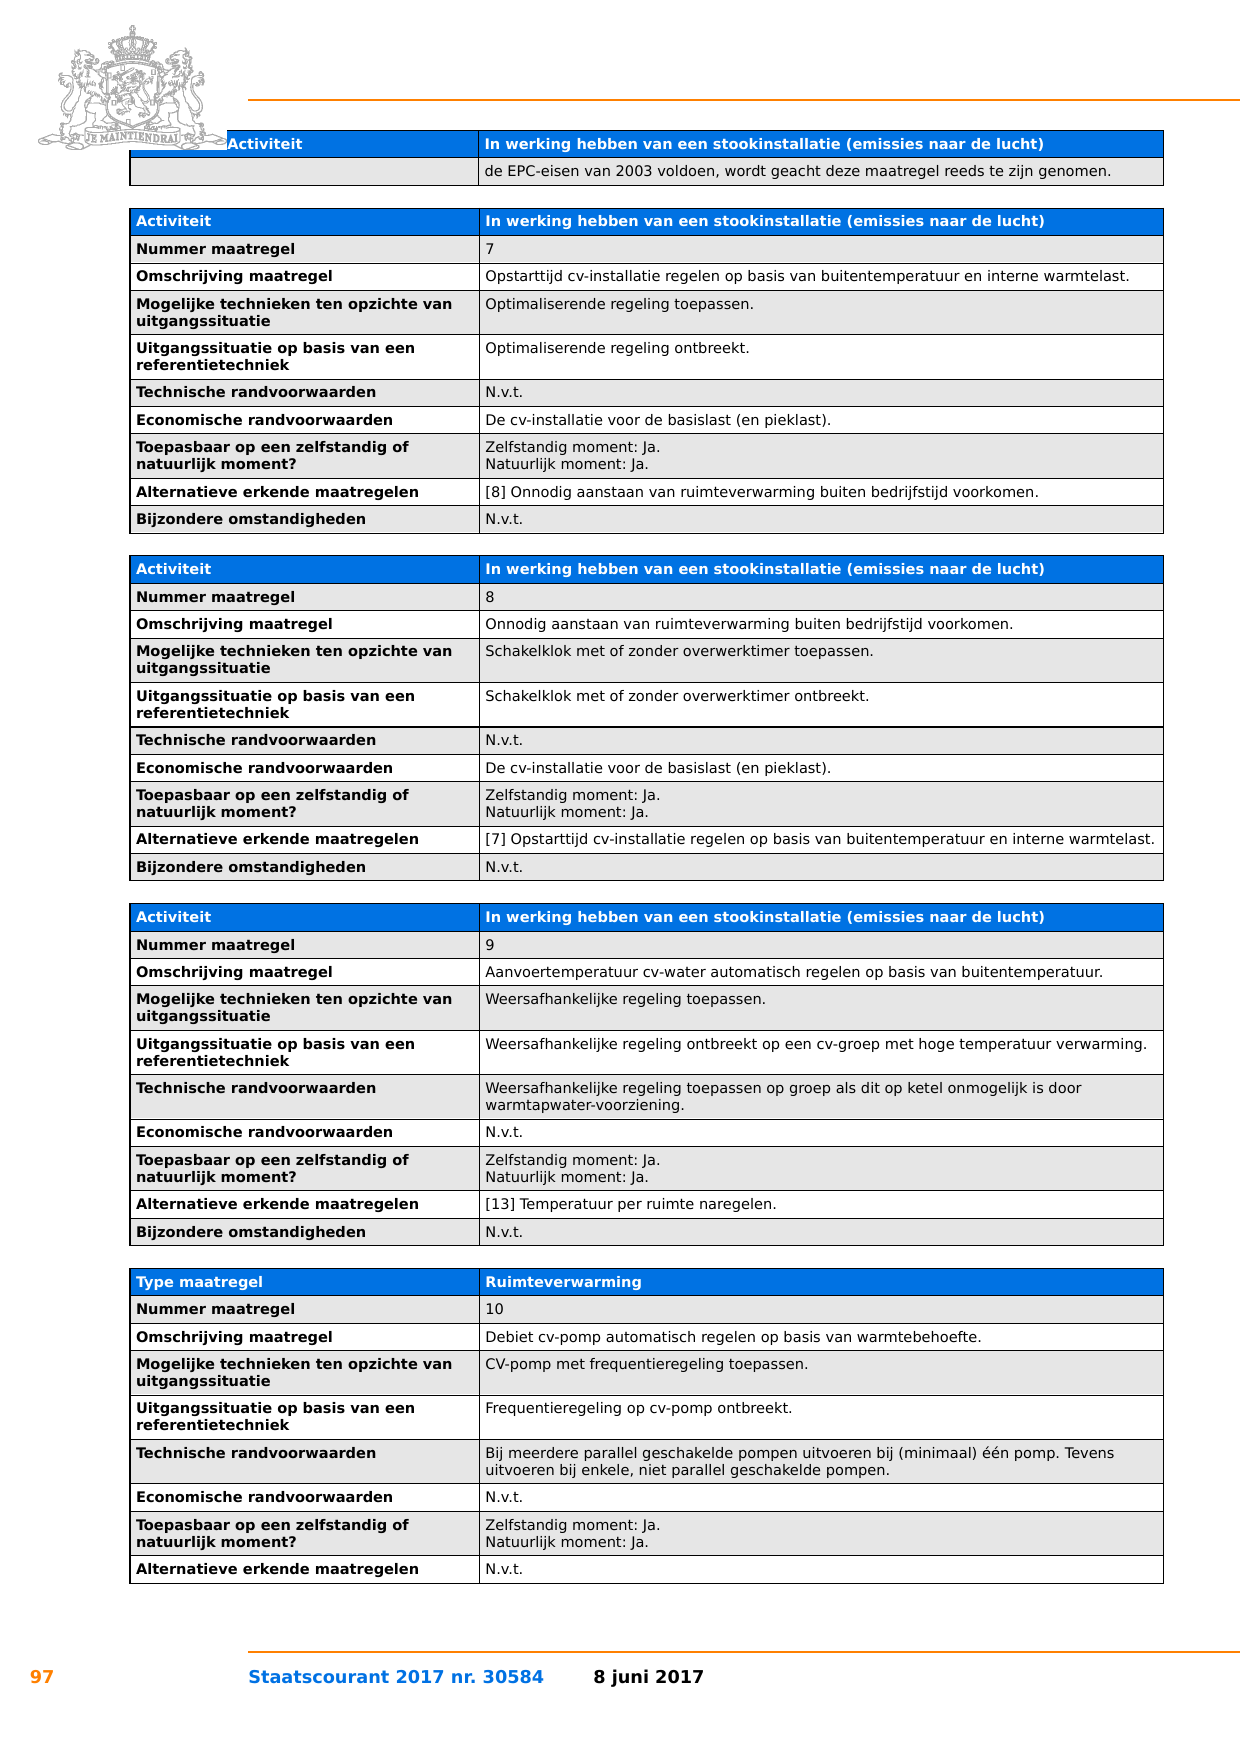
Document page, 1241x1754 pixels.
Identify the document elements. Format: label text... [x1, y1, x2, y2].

table_cell Nummer maatregel [131, 584, 479, 610]
table_cell Aanvoertemperatuur cv-water automatisch regelen op basis van buitentemperatuur. [480, 959, 1163, 985]
table_cell Zelfstandig moment: Ja. Natuurlijk moment: Ja. [480, 1147, 1163, 1190]
table_cell Toepasbaar op een zelfstandig of natuurlijk moment? [131, 1147, 479, 1190]
table_cell Alternatieve erkende maatregelen [131, 1191, 479, 1218]
table_cell Zelfstandig moment: Ja. Natuurlijk moment: Ja. [480, 782, 1163, 826]
table_cell Uitgangssituatie op basis van een referentietechniek [131, 1031, 479, 1074]
table_cell N.v.t. [480, 1120, 1163, 1146]
table_cell Omschrijving maatregel [131, 264, 479, 290]
table_cell Frequentieregeling op cv-pomp ontbreekt. [480, 1396, 1163, 1439]
table_cell Economische randvoorwaarden [131, 1484, 479, 1511]
table_cell Nummer maatregel [131, 236, 479, 262]
table_cell Alternatieve erkende maatregelen [131, 1556, 479, 1582]
table_header In werking hebben van een stookinstallatie (emissies naar de lucht) [480, 209, 1163, 235]
table_cell Technische randvoorwaarden [131, 380, 479, 406]
table_cell Bijzondere omstandigheden [131, 1219, 479, 1245]
table_cell 7 [480, 236, 1163, 262]
table_cell CV-pomp met frequentieregeling toepassen. [480, 1351, 1163, 1394]
table_cell Technische randvoorwaarden [131, 1075, 479, 1118]
table_cell Schakelklok met of zonder overwerktimer toepassen. [480, 639, 1163, 682]
table_cell Debiet cv-pomp automatisch regelen op basis van warmtebehoefte. [480, 1324, 1163, 1350]
table_cell Toepasbaar op een zelfstandig of natuurlijk moment? [131, 434, 479, 478]
table_cell Bijzondere omstandigheden [131, 506, 479, 532]
table_cell De cv-installatie voor de basislast (en pieklast). [480, 407, 1163, 433]
table_cell [13] Temperatuur per ruimte naregelen. [480, 1191, 1163, 1218]
table_header Activiteit [131, 904, 479, 931]
table_header Activiteit [131, 209, 479, 235]
table_cell Technische randvoorwaarden [131, 728, 479, 754]
table_header In werking hebben van een stookinstallatie (emissies naar de lucht) [480, 904, 1163, 931]
table_cell Onnodig aanstaan van ruimteverwarming buiten bedrijfstijd voorkomen. [480, 611, 1163, 638]
table_cell Mogelijke technieken ten opzichte van uitgangssituatie [131, 291, 479, 334]
table_cell Technische randvoorwaarden [131, 1440, 479, 1483]
table_cell Economische randvoorwaarden [131, 407, 479, 433]
table_header In werking hebben van een stookinstallatie (emissies naar de lucht) [479, 131, 1163, 157]
table_cell Weersafhankelijke regeling toepassen. [480, 986, 1163, 1030]
table_header Ruimteverwarming [480, 1269, 1163, 1295]
table_cell Schakelklok met of zonder overwerktimer ontbreekt. [480, 683, 1163, 726]
table_cell N.v.t. [480, 506, 1163, 532]
table_cell Mogelijke technieken ten opzichte van uitgangssituatie [131, 986, 479, 1030]
table_cell 10 [480, 1296, 1163, 1323]
table_cell Optimaliserende regeling ontbreekt. [480, 335, 1163, 378]
table_cell N.v.t. [480, 854, 1163, 880]
table_cell N.v.t. [480, 1556, 1163, 1582]
table_cell Optimaliserende regeling toepassen. [480, 291, 1163, 334]
table_cell Omschrijving maatregel [131, 1324, 479, 1350]
table_cell Uitgangssituatie op basis van een referentietechniek [131, 335, 479, 378]
table_cell Alternatieve erkende maatregelen [131, 827, 479, 853]
table_cell [131, 158, 478, 185]
table_header Type maatregel [131, 1269, 479, 1295]
table_cell Alternatieve erkende maatregelen [131, 479, 479, 505]
table_cell Opstarttijd cv-installatie regelen op basis van buitentemperatuur en interne warmtelast. [480, 264, 1163, 290]
table_cell [8] Onnodig aanstaan van ruimteverwarming buiten bedrijfstijd voorkomen. [480, 479, 1163, 505]
table_header Activiteit [131, 131, 478, 157]
table_cell Economische randvoorwaarden [131, 755, 479, 781]
picture [38, 25, 227, 150]
table_cell Uitgangssituatie op basis van een referentietechniek [131, 1396, 479, 1439]
table_cell Mogelijke technieken ten opzichte van uitgangssituatie [131, 639, 479, 682]
table_cell Zelfstandig moment: Ja. Natuurlijk moment: Ja. [480, 434, 1163, 478]
table_cell 8 [480, 584, 1163, 610]
table_cell Toepasbaar op een zelfstandig of natuurlijk moment? [131, 782, 479, 826]
table_cell Economische randvoorwaarden [131, 1120, 479, 1146]
table_cell Toepasbaar op een zelfstandig of natuurlijk moment? [131, 1512, 479, 1555]
table_cell Bij meerdere parallel geschakelde pompen uitvoeren bij (minimaal) één pomp. Tevens uitvoeren bij enkele, niet parallel geschakelde pompen. [480, 1440, 1163, 1483]
table_cell N.v.t. [480, 1484, 1163, 1511]
table_header Activiteit [131, 556, 479, 583]
table_cell Nummer maatregel [131, 1296, 479, 1323]
table_cell Omschrijving maatregel [131, 611, 479, 638]
table_cell Nummer maatregel [131, 932, 479, 958]
table_cell Weersafhankelijke regeling ontbreekt op een cv-groep met hoge temperatuur verwarming. [480, 1031, 1163, 1074]
table_cell N.v.t. [480, 380, 1163, 406]
table_cell De cv-installatie voor de basislast (en pieklast). [480, 755, 1163, 781]
table_cell Omschrijving maatregel [131, 959, 479, 985]
table_cell de EPC-eisen van 2003 voldoen, wordt geacht deze maatregel reeds te zijn genomen. [479, 158, 1163, 185]
table_cell 9 [480, 932, 1163, 958]
table_cell Mogelijke technieken ten opzichte van uitgangssituatie [131, 1351, 479, 1394]
table_header In werking hebben van een stookinstallatie (emissies naar de lucht) [480, 556, 1163, 583]
table_cell N.v.t. [480, 1219, 1163, 1245]
table_cell Uitgangssituatie op basis van een referentietechniek [131, 683, 479, 726]
table_cell [7] Opstarttijd cv-installatie regelen op basis van buitentemperatuur en interne warmtelast. [480, 827, 1163, 853]
table_cell Zelfstandig moment: Ja. Natuurlijk moment: Ja. [480, 1512, 1163, 1555]
table_cell Weersafhankelijke regeling toepassen op groep als dit op ketel onmogelijk is door warmtapwater-voorziening. [480, 1075, 1163, 1118]
table_cell Bijzondere omstandigheden [131, 854, 479, 880]
table_cell N.v.t. [480, 728, 1163, 754]
